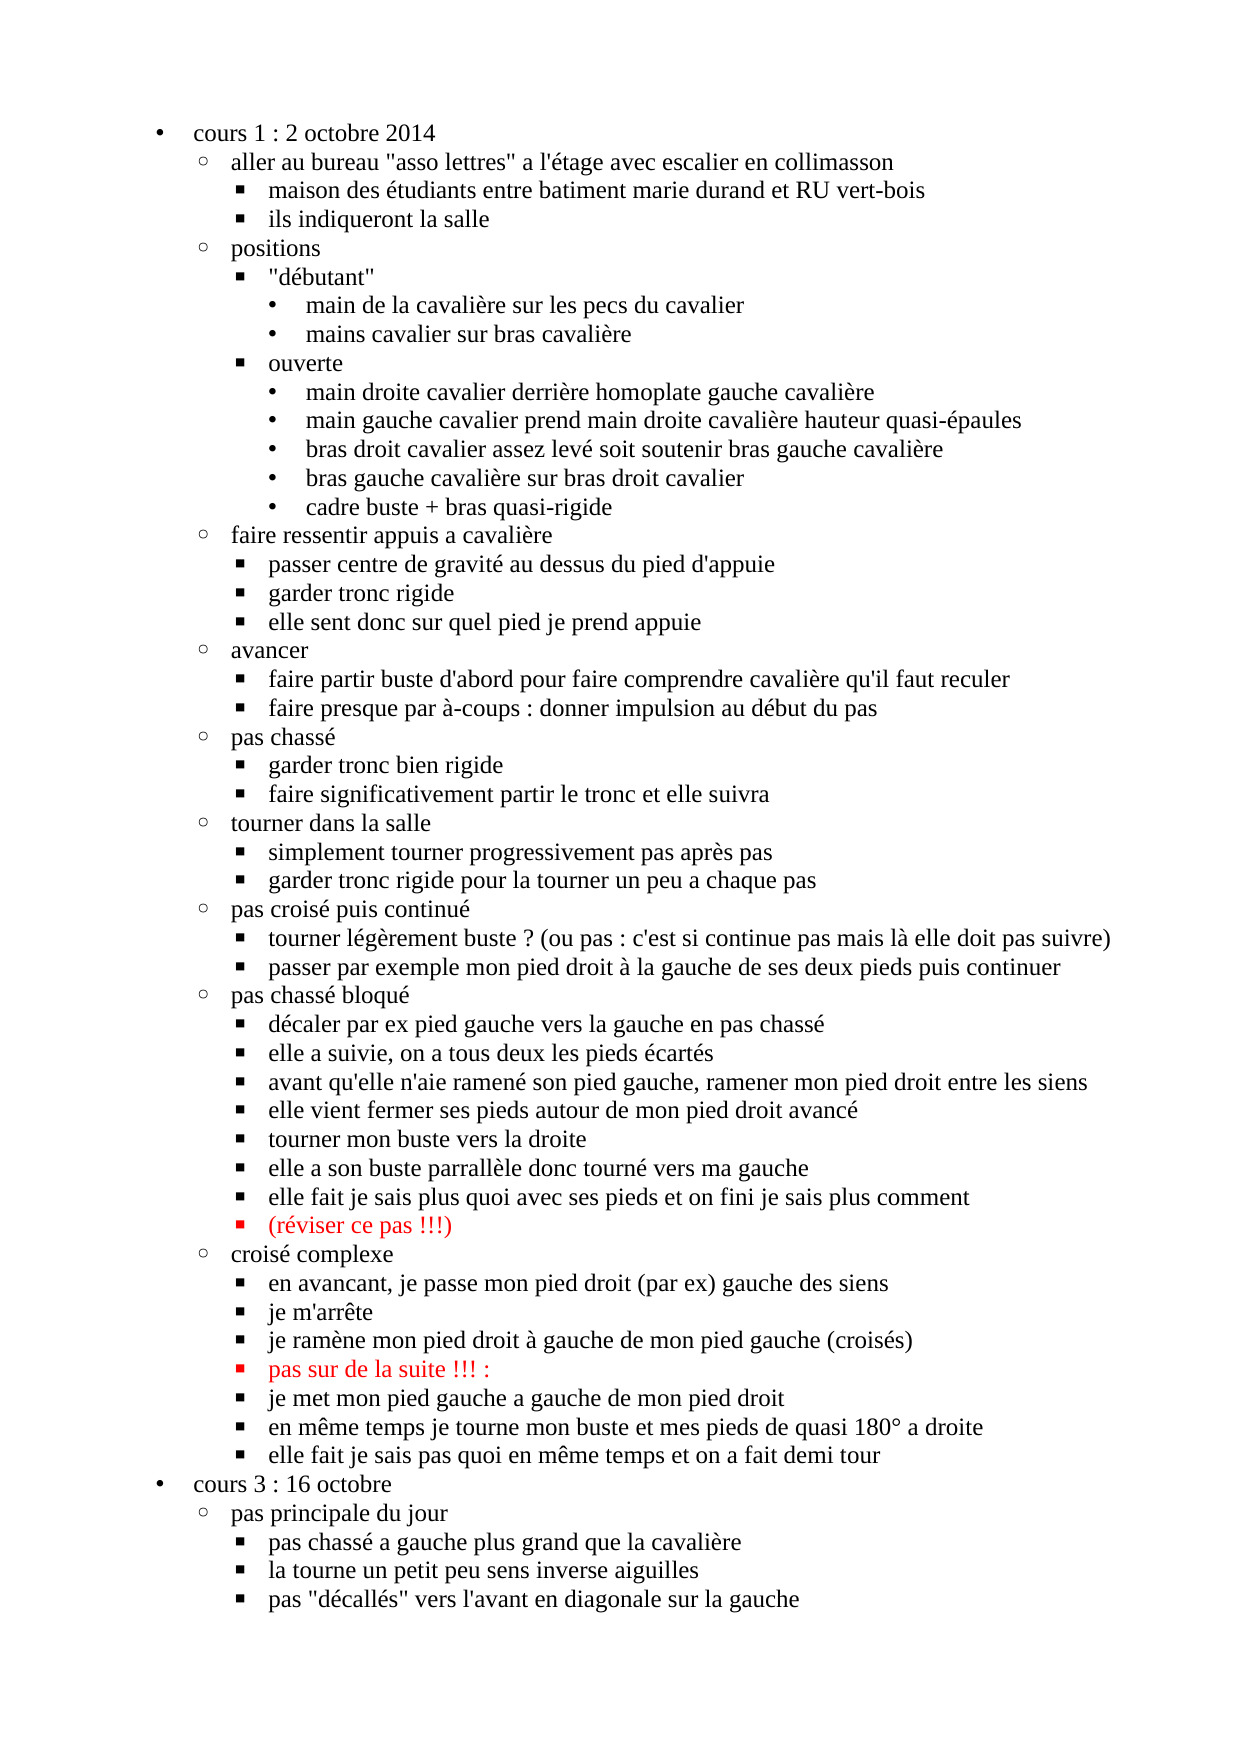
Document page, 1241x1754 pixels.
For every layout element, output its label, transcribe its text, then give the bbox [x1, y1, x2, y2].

list pas chassé [193, 722, 1122, 751]
list pas chassé bloqué [193, 981, 1122, 1009]
list faire partir buste d'abord pour faire comprendre cavalière qu'il faut reculer [231, 664, 1122, 693]
list avancer [193, 636, 1122, 664]
list bras droit cavalier assez levé soit soutenir bras gauche cavalière [268, 434, 1122, 463]
list décaler par ex pied gauche vers la gauche en pas chassé [231, 1009, 1122, 1038]
list main gauche cavalier prend main droite cavalière hauteur quasi-épaules [268, 406, 1122, 434]
list garder tronc rigide [231, 578, 1122, 607]
list je ramène mon pied droit à gauche de mon pied gauche (croisés) [231, 1326, 1122, 1354]
list pas croisé puis continué [193, 894, 1122, 923]
list passer centre de gravité au dessus du pied d'appuie [231, 549, 1122, 578]
list elle vient fermer ses pieds autour de mon pied droit avancé [231, 1096, 1122, 1124]
list elle a suivie, on a tous deux les pieds écartés [231, 1038, 1122, 1067]
list elle a son buste parrallèle donc tourné vers ma gauche [231, 1153, 1122, 1182]
list tourner mon buste vers la droite [231, 1124, 1122, 1153]
list en avancant, je passe mon pied droit (par ex) gauche des siens [231, 1268, 1122, 1297]
list elle fait je sais plus quoi avec ses pieds et on fini je sais plus comment [231, 1182, 1122, 1211]
list cadre buste + bras quasi-rigide [268, 492, 1122, 521]
list positions [193, 233, 1122, 262]
list cours 3 : 16 octobre [156, 1469, 1122, 1498]
list main de la cavalière sur les pecs du cavalier [268, 291, 1122, 319]
list passer par exemple mon pied droit à la gauche de ses deux pieds puis continuer [231, 952, 1122, 981]
list faire significativement partir le tronc et elle suivra [231, 779, 1122, 808]
list bras gauche cavalière sur bras droit cavalier [268, 463, 1122, 492]
list ils indiqueront la salle [231, 204, 1122, 233]
list simplement tourner progressivement pas après pas [231, 837, 1122, 866]
list maison des étudiants entre batiment marie durand et RU vert-bois [231, 176, 1122, 204]
list cours 1 : 2 octobre 2014 [156, 118, 1122, 147]
list croisé complexe [193, 1239, 1122, 1268]
list tourner légèrement buste ? (ou pas : c'est si continue pas mais là elle doit pas suivre) [231, 923, 1122, 952]
list (réviser ce pas !!!) [231, 1211, 1122, 1239]
list la tourne un petit peu sens inverse aiguilles [231, 1556, 1122, 1584]
list je met mon pied gauche a gauche de mon pied droit [231, 1383, 1122, 1412]
list je m'arrête [231, 1297, 1122, 1326]
list pas chassé a gauche plus grand que la cavalière [231, 1527, 1122, 1556]
list pas principale du jour [193, 1498, 1122, 1527]
list garder tronc bien rigide [231, 751, 1122, 779]
list ouverte [231, 348, 1122, 377]
list main droite cavalier derrière homoplate gauche cavalière [268, 377, 1122, 406]
list elle fait je sais pas quoi en même temps et on a fait demi tour [231, 1441, 1122, 1469]
list pas sur de la suite !!! : [231, 1354, 1122, 1383]
list elle sent donc sur quel pied je prend appuie [231, 607, 1122, 636]
list tourner dans la salle [193, 808, 1122, 837]
list avant qu'elle n'aie ramené son pied gauche, ramener mon pied droit entre les siens [231, 1067, 1122, 1096]
list en même temps je tourne mon buste et mes pieds de quasi 180° a droite [231, 1412, 1122, 1441]
list mains cavalier sur bras cavalière [268, 319, 1122, 348]
list faire ressentir appuis a cavalière [193, 521, 1122, 549]
list "débutant" [231, 262, 1122, 291]
list aller au bureau "asso lettres" a l'étage avec escalier en collimasson [193, 147, 1122, 176]
list pas "décallés" vers l'avant en diagonale sur la gauche [231, 1584, 1122, 1613]
list garder tronc rigide pour la tourner un peu a chaque pas [231, 866, 1122, 894]
list faire presque par à-coups : donner impulsion au début du pas [231, 693, 1122, 722]
